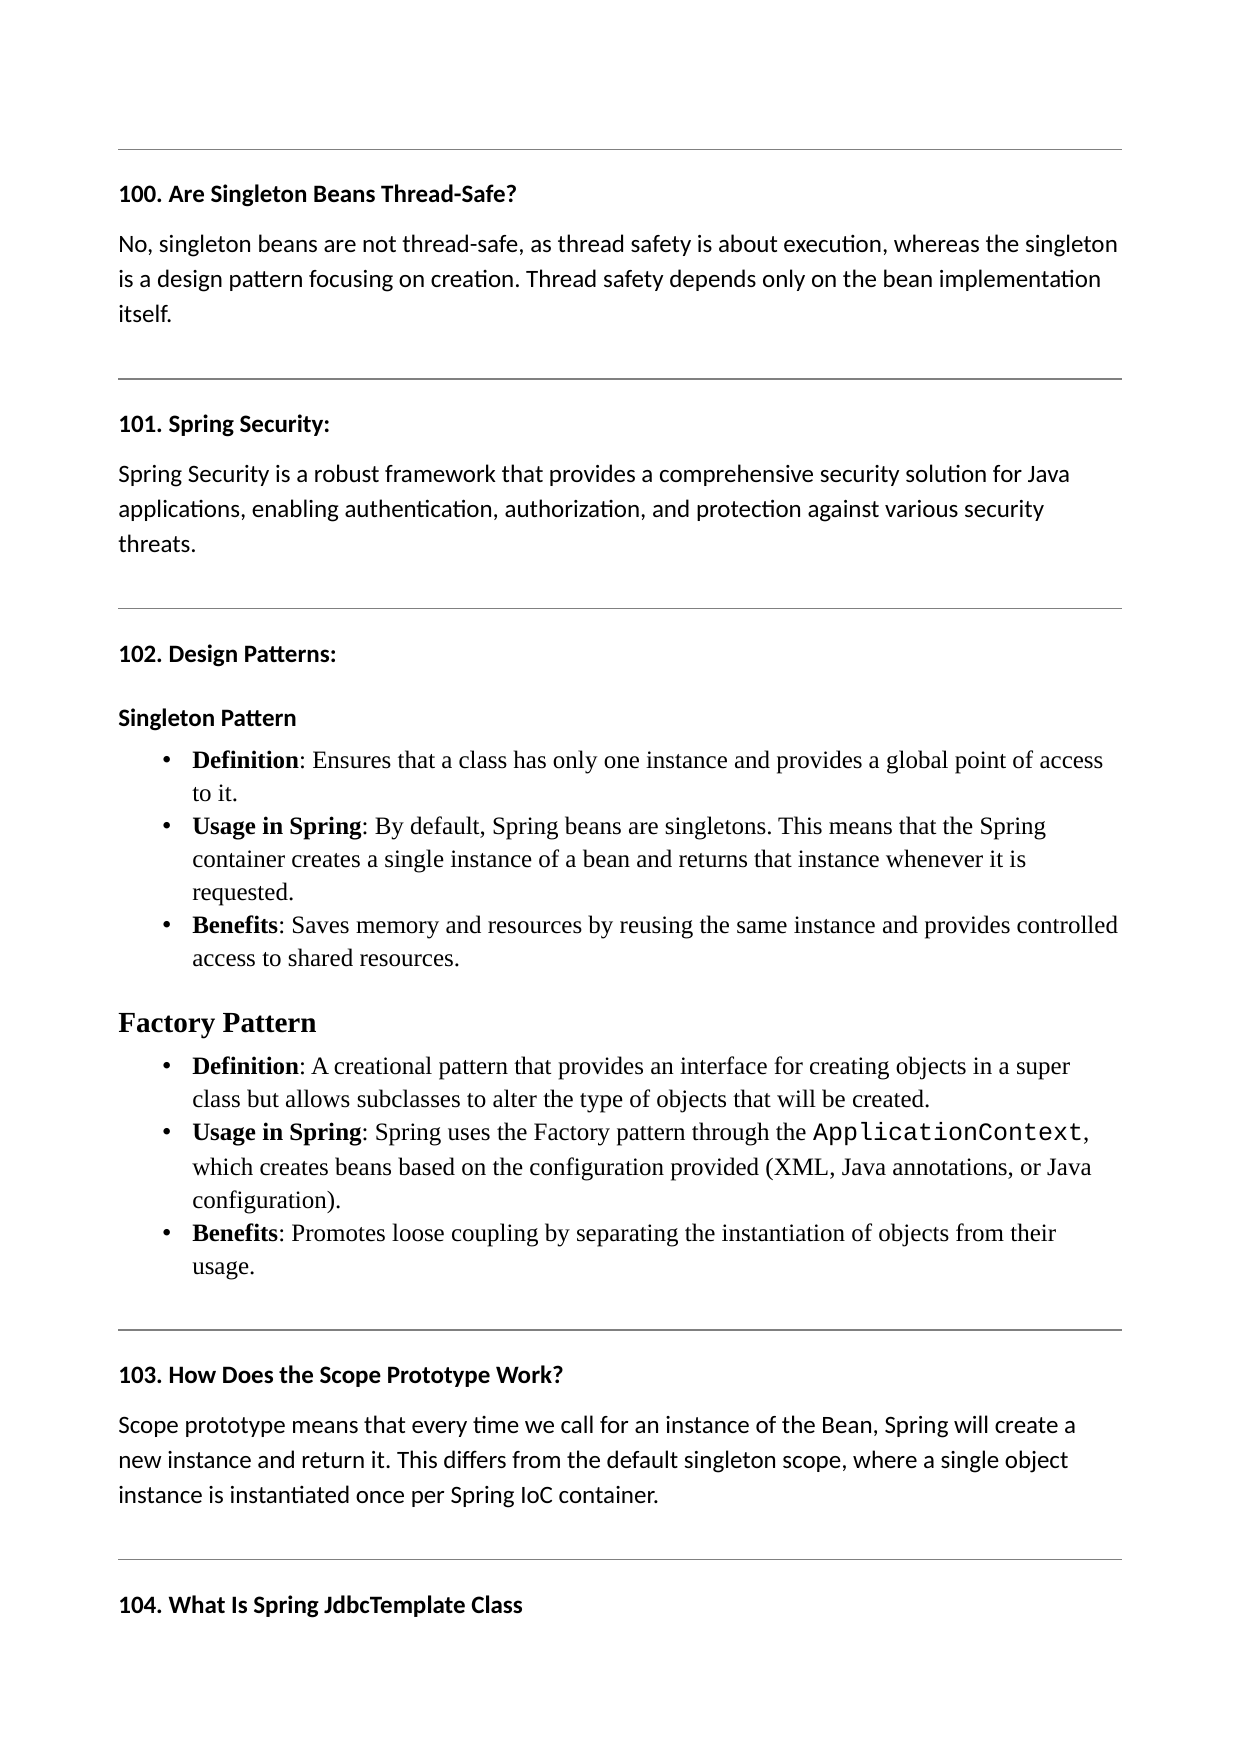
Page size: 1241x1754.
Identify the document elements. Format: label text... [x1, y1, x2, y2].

list Usage in Spring: By default, Spring beans are singletons. This means that the Spring container creates a single instance of a bean and returns that instance whenever it is requested. [162, 811, 1122, 906]
subtitle Singleton Pattern [118, 702, 1122, 732]
text No, singleton beans are not thread-safe, as thread safety is about execution, whereas the singleton is a design pattern focusing on creation. Thread safety depends only on the bean implementation itself. [118, 228, 1122, 329]
list Usage in Spring: Spring uses the Factory pattern through the ApplicationContext, which creates beans based on the configuration provided (XML, Java annotations, or Java configuration). [162, 1117, 1122, 1214]
text Spring Security is a robust framework that provides a comprehensive security solution for Java applications, enabling authentication, authorization, and protection against various security threats. [118, 458, 1122, 558]
text 100. Are Singleton Beans Thread-Safe? [118, 178, 1122, 209]
text 104. What Is Spring JdbcTemplate Class [118, 1589, 1122, 1619]
subtitle Factory Pattern [118, 1005, 1122, 1039]
list Definition: Ensures that a class has only one instance and provides a global point of access to it. [162, 745, 1122, 807]
text 102. Design Patterns: [118, 638, 1122, 668]
list Definition: A creational pattern that provides an interface for creating objects in a super class but allows subclasses to alter the type of objects that will be created. [162, 1051, 1122, 1113]
text 103. How Does the Scope Prototype Work? [118, 1359, 1122, 1390]
text Scope prototype means that every time we call for an instance of the Bean, Spring will create a new instance and return it. This differs from the default singleton scope, where a single object instance is instantiated once per Spring IoC container. [118, 1409, 1122, 1509]
text 101. Spring Security: [118, 408, 1122, 439]
list Benefits: Saves memory and resources by reusing the same instance and provides controlled access to shared resources. [162, 910, 1122, 972]
list Benefits: Promotes loose coupling by separating the instantiation of objects from their usage. [162, 1218, 1122, 1280]
